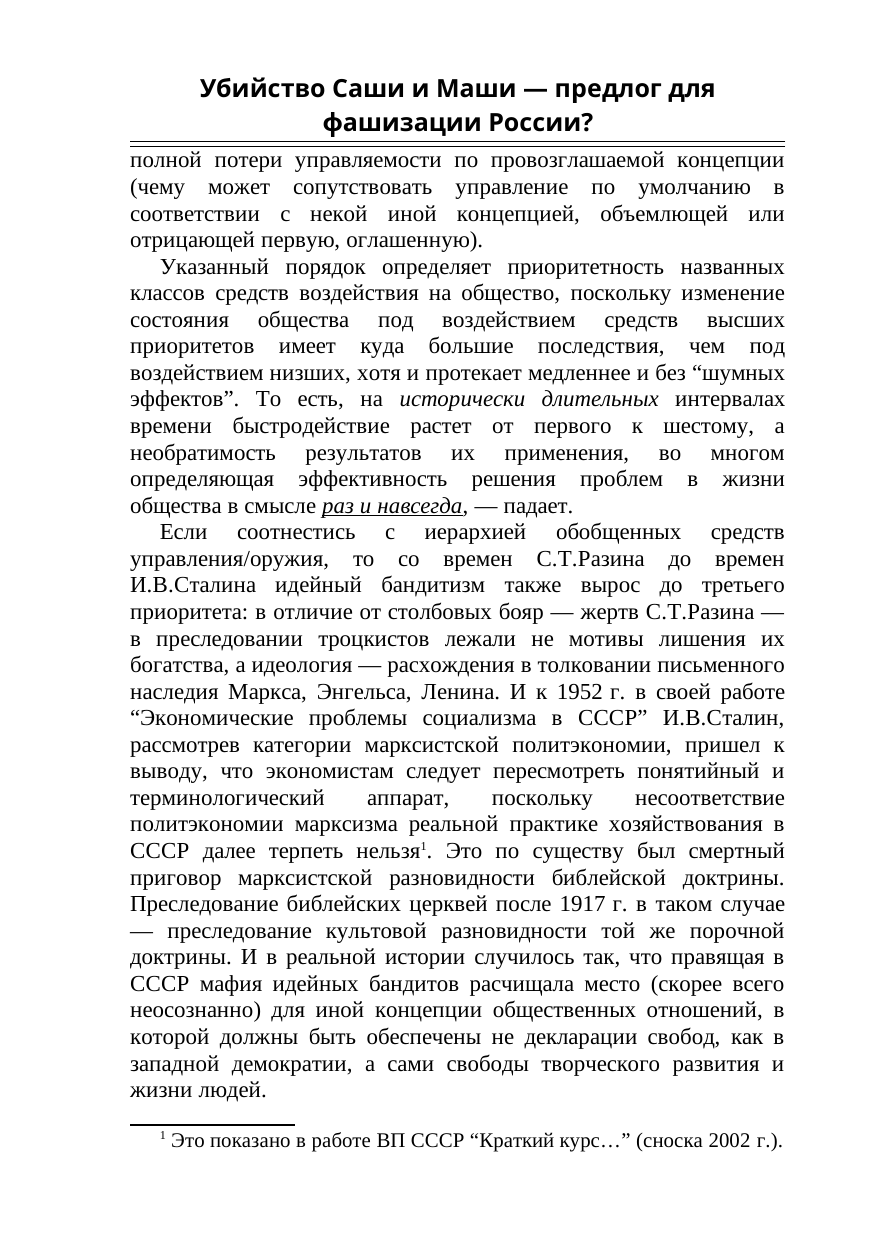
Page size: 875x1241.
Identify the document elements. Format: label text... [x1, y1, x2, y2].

text Указанный порядок определяет приоритетность названных классов средств воздействия на общество, поскольку изменение состояния общества под воздействием средств высших приоритетов имеет куда большие последствия, чем под воздействием низших, хотя и протекает медленнее и без “шумных эффектов”. То есть, на исторически длительных интервалах времени быстродействие растет от первого к шестому, а необратимость результатов их применения, во многом определяющая эффективность решения проблем в жизни общества в смысле раз и навсегда, — падает. [130, 252, 785, 518]
text Если соотнестись с иерархией обобщенных средств управления/оружия, то со времен С.Т.Разина до времен И.В.Сталина идейный бандитизм также вырос до третьего приоритета: в отличие от столбовых бояр — жертв С.Т.Разина — в преследовании троцкистов лежали не мотивы лишения их богатства, а идеология — расхождения в толковании письменного наследия Маркса, Энгельса, Ленина. И к 1952 г. в своей работе “Экономические проблемы социализма в СССР” И.В.Сталин, рассмотрев категории марксистской политэкономии, пришел к выводу, что экономистам следует пересмотреть понятийный и терминологический аппарат, поскольку несоответствие политэкономии марксизма реальной практике хозяйствования в СССР далее терпеть нельзя. Это по существу был смертный приговор марксистской разновидности библейской доктрины. Преследование библейских церквей после 1917 г. в таком случае — преследование культовой разновидности той же порочной доктрины. И в реальной истории случилось так, что правящая в СССР мафия идейных бандитов расчищала место (скорее всего неосознанно) для иной концепции общественных отношений, в которой должны быть обеспечены не декларации свобод, как в западной демократии, а сами свободы творческого развития и жизни людей. [130, 518, 785, 1102]
text Это показано в работе ВП СССР “Краткий курс…” (сноска 2002 г.). [130, 1131, 785, 1152]
text полной потери управляемости по провозглашаемой концепции (чему может сопутствовать управление по умолчанию в соответствии с некой иной концепцией, объемлющей или отрицающей первую, оглашенную). [130, 147, 785, 252]
